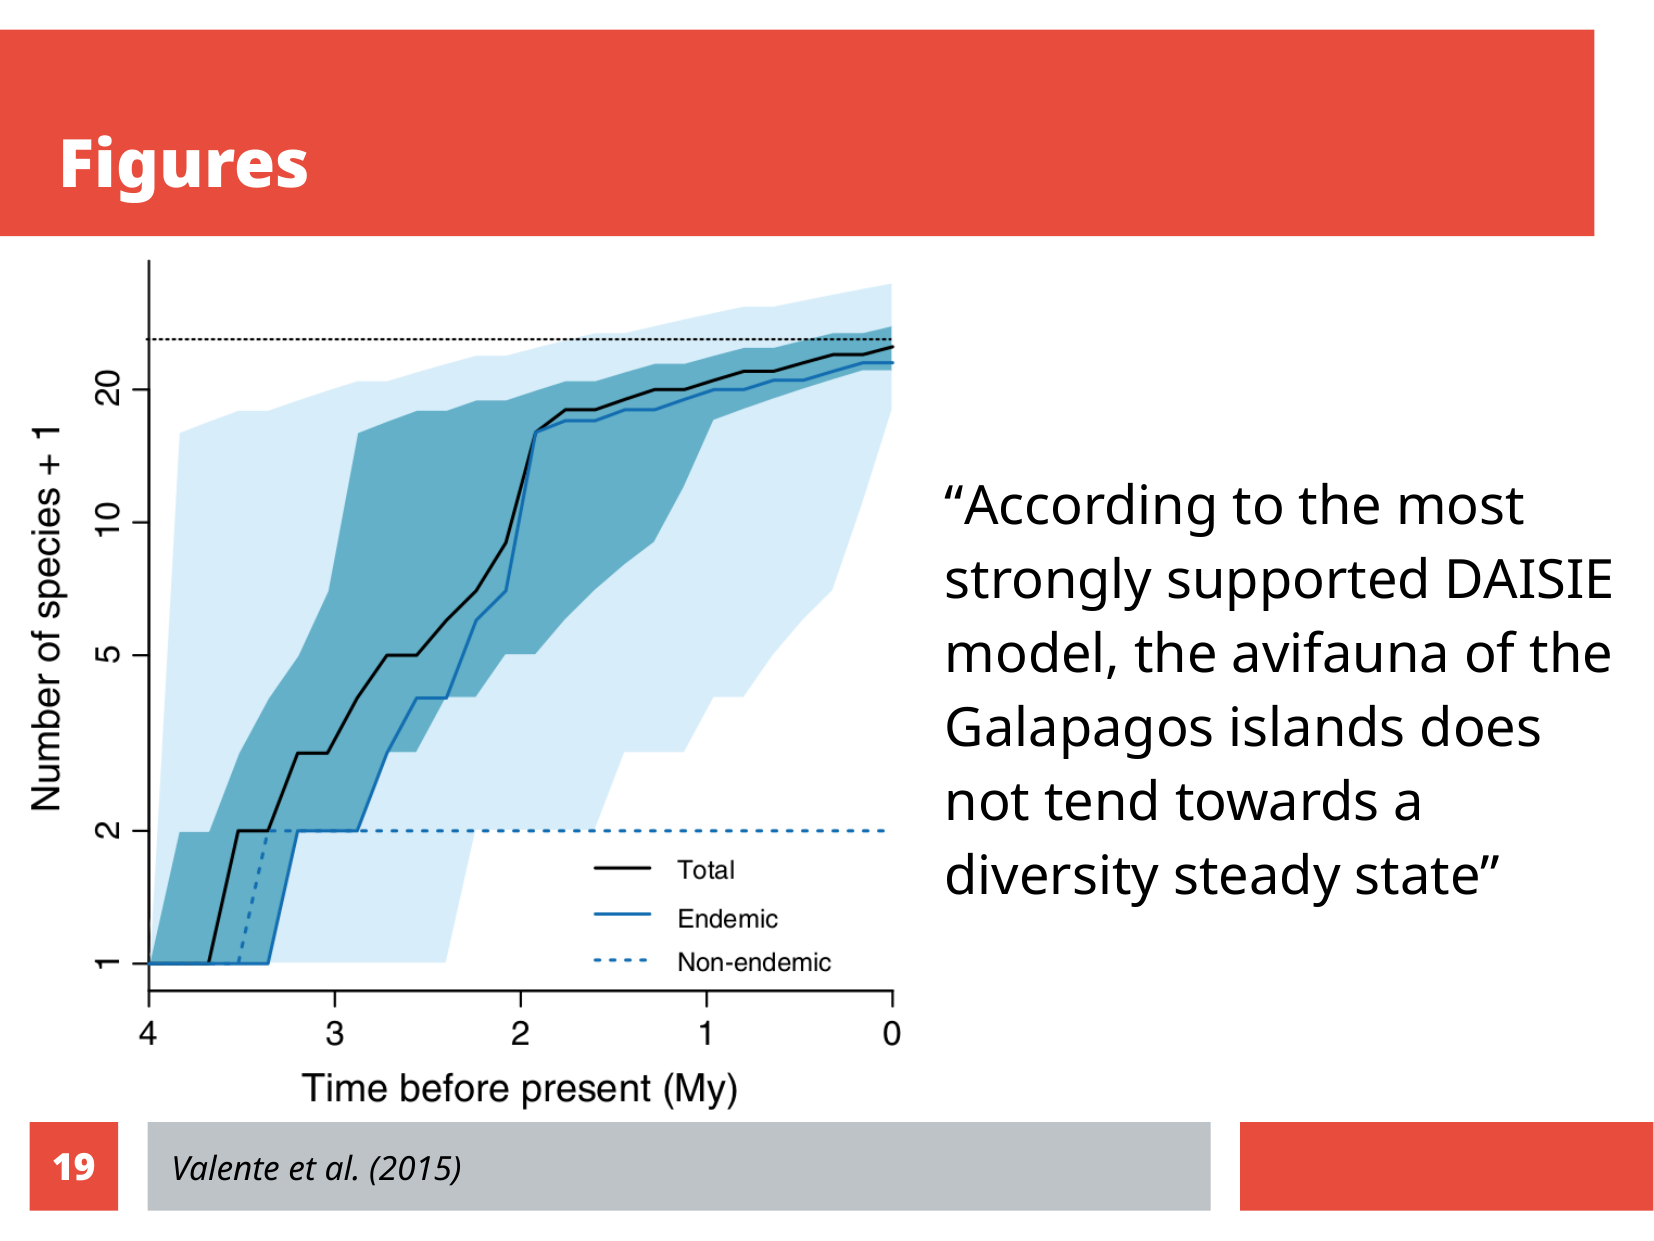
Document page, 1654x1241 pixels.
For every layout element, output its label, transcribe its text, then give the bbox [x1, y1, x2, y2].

text_box “According to the most strongly supported DAISIE model, the avifauna of the Galapagos islands does not tend towards a diversity steady state” [930, 458, 1636, 935]
title Figures [59, 59, 1595, 207]
text_box Valente et al. (2015) [156, 1137, 528, 1192]
picture [30, 259, 901, 1111]
